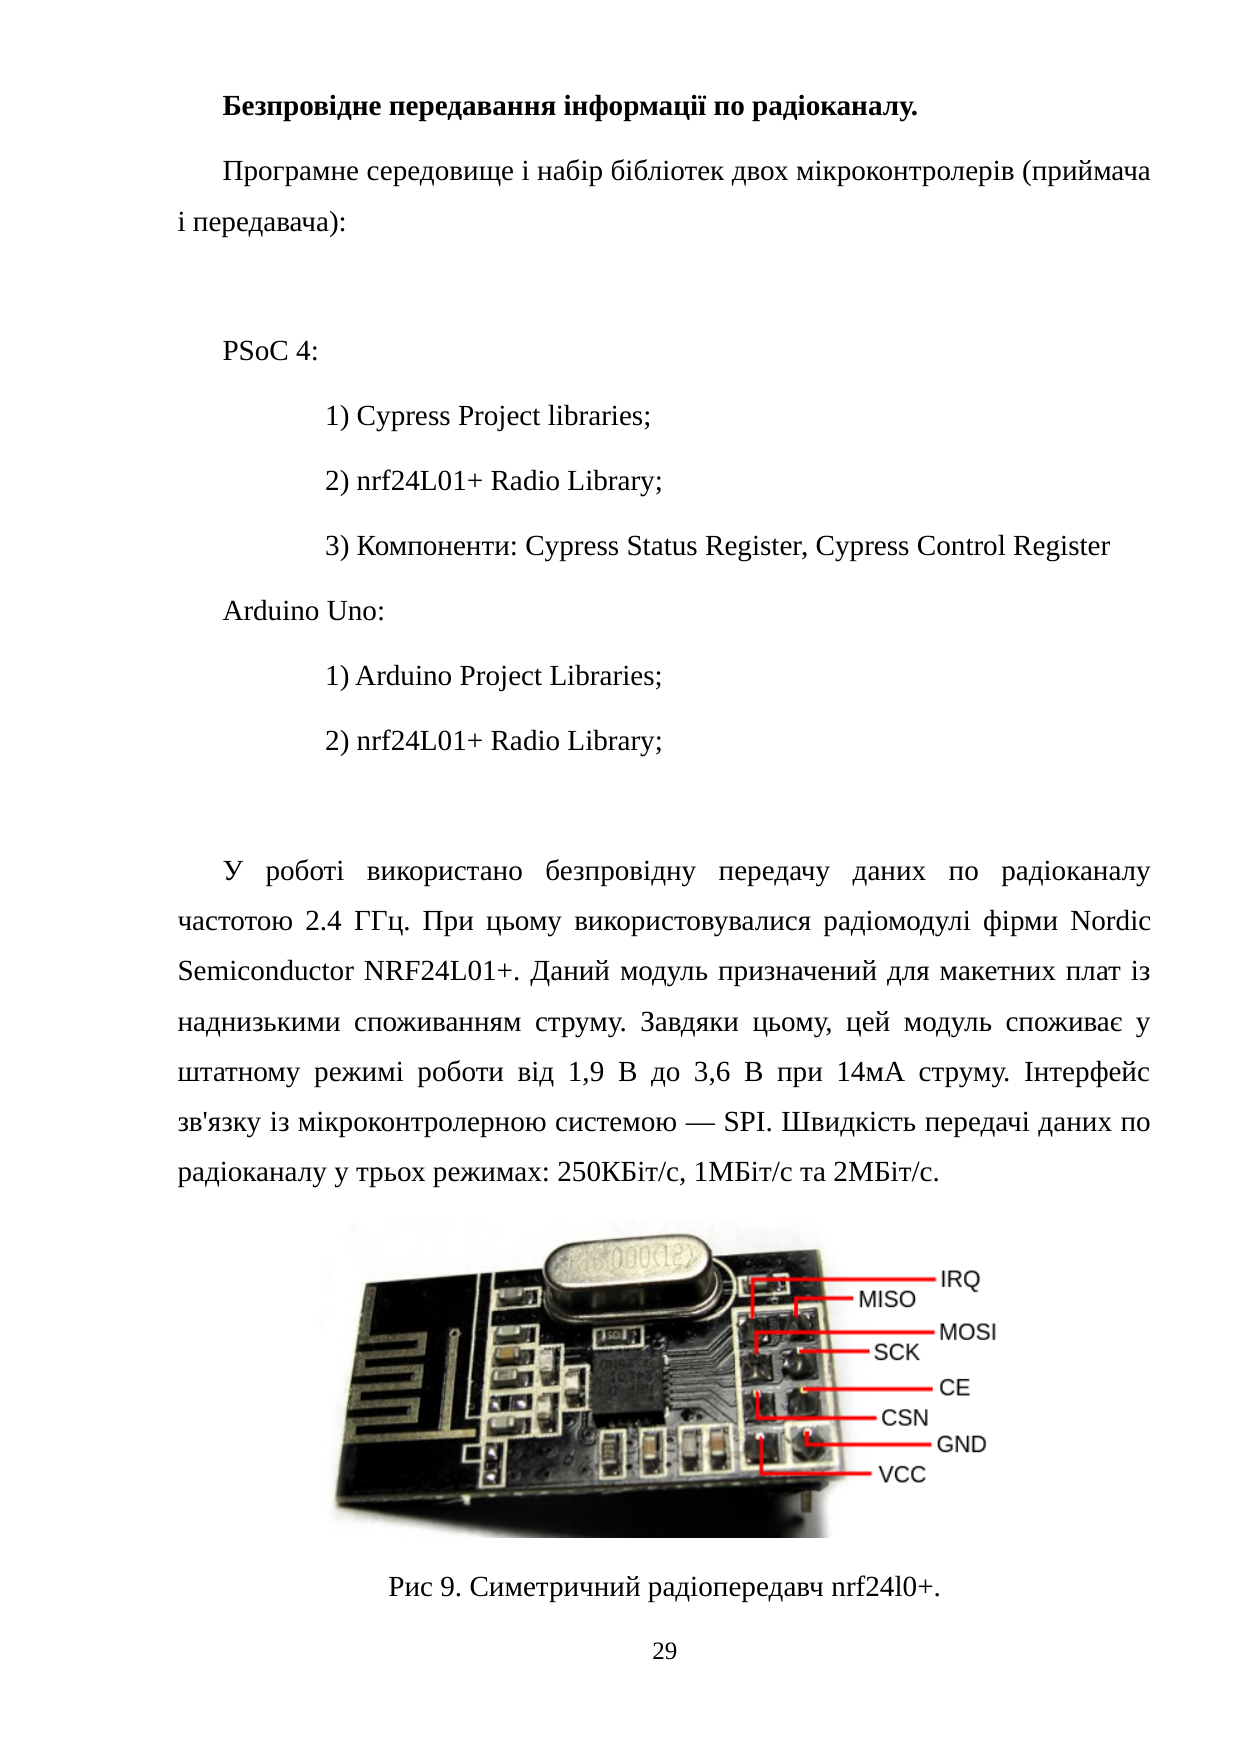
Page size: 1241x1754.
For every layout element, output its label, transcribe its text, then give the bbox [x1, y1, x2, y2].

text 3) Компоненти: Cypress Status Register, Cypress Control Register [325, 528, 1152, 562]
text Arduino Uno: [177, 593, 1152, 627]
text 2) nrf24L01+ Radio Library; [325, 723, 1152, 756]
text PSoC 4: [177, 333, 1152, 367]
text 1) Cypress Project libraries; [325, 398, 1152, 432]
picture [318, 1219, 1011, 1538]
text Безпровідне передавання інформації по радіоканалу. [177, 88, 1152, 122]
text 2) nrf24L01+ Radio Library; [325, 463, 1152, 497]
text У роботі використано безпровідну передачу даних по радіоканалу частотою 2.4 ГГц. При цьому використовувалися радіомодулі фірми Nordic Semiconductor NRF24L01+. Даний модуль призначений для макетних плат із наднизькими споживанням струму. Завдяки цьому, цей модуль споживає у штатному режимі роботи від 1,9 В до 3,6 В при 14мА струму. Інтерфейс зв'язку із мікроконтролерною системою — SPI. Швидкість передачі даних по радіоканалу у трьох режимах: 250КБіт/c, 1МБіт/с та 2МБіт/с. [177, 853, 1152, 1188]
text 1) Arduino Project Libraries; [325, 658, 1152, 692]
text Рис 9. Симетричний радіопередавч nrf24l0+. [177, 1569, 1152, 1603]
text Програмне середовище і набір бібліотек двох мікроконтролерів (приймача і передавача): [177, 153, 1152, 237]
